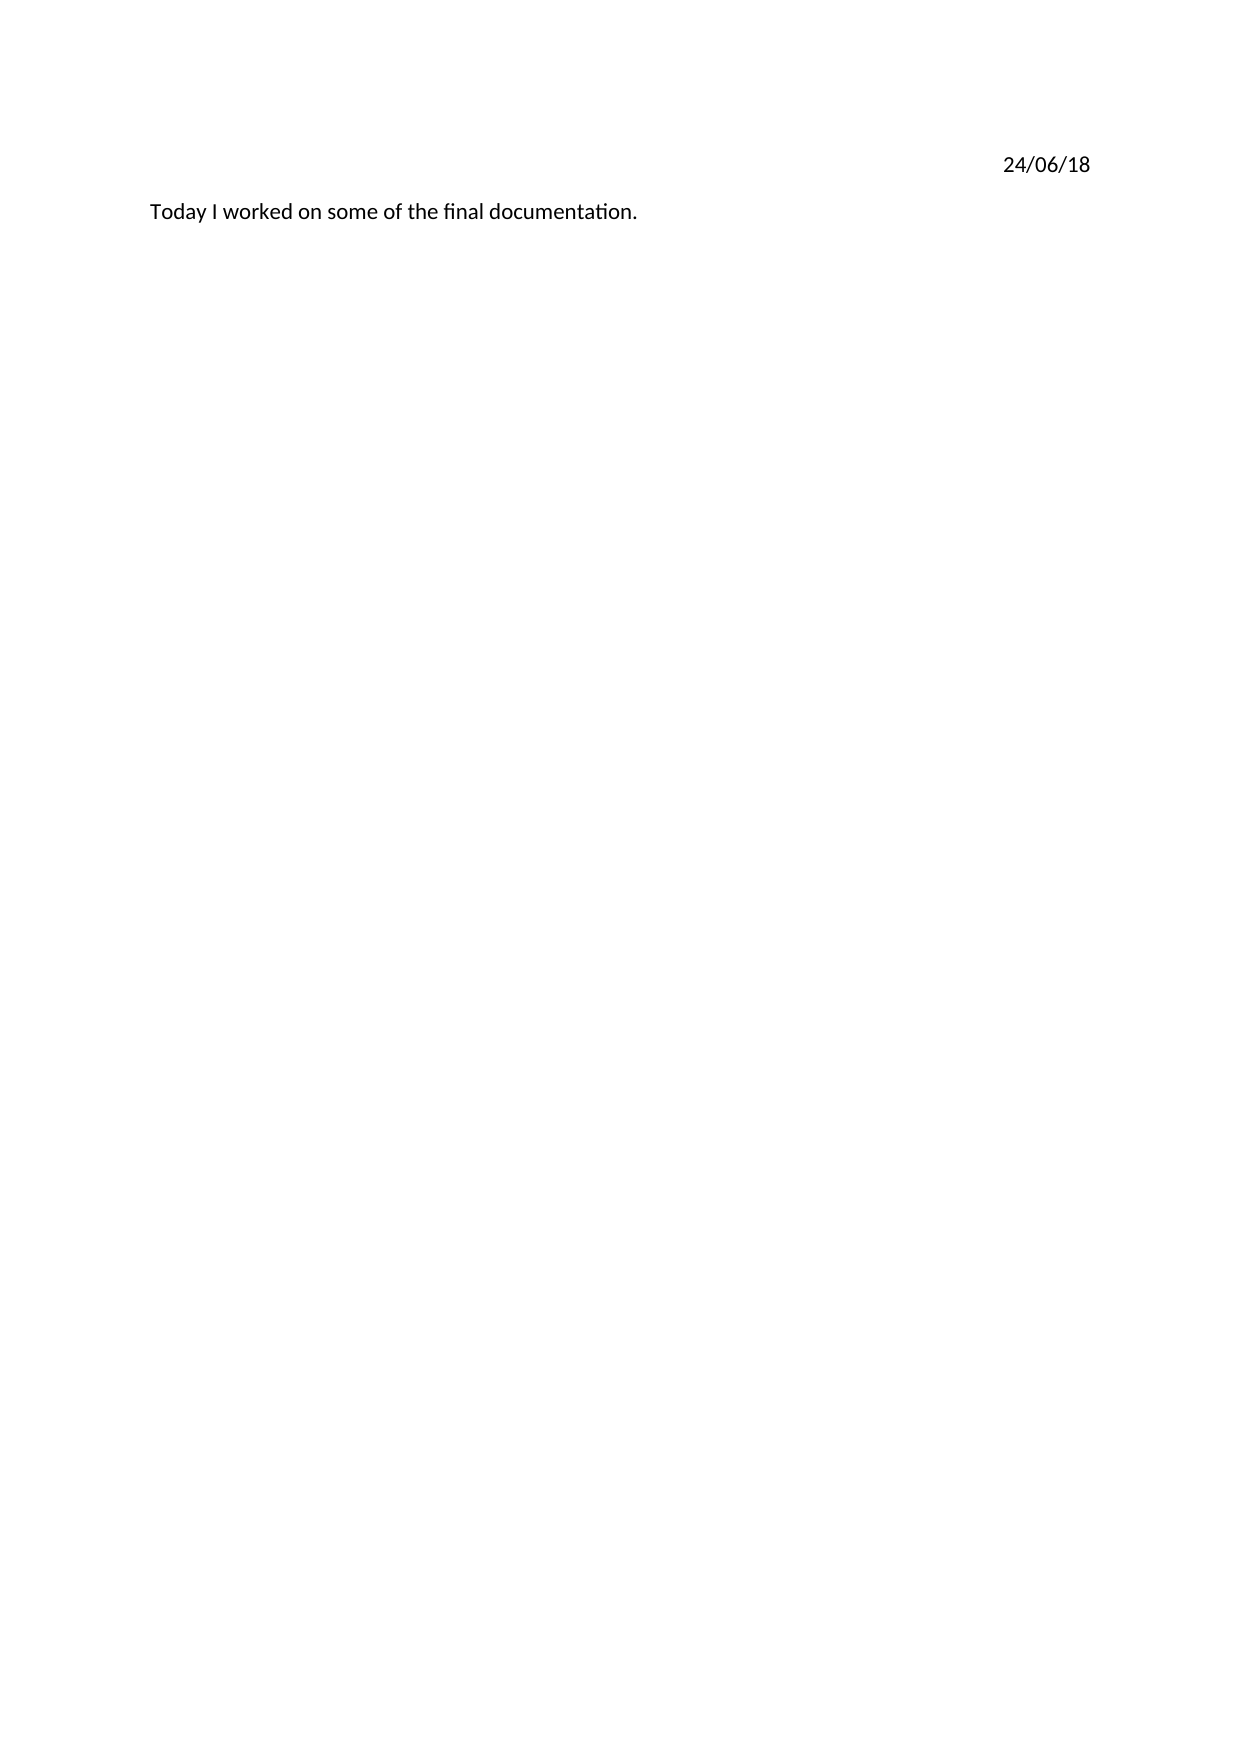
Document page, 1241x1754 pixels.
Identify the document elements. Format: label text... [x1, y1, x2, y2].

text Today I worked on some of the final documentation. [150, 197, 1090, 225]
text 24/06/18 [150, 150, 1090, 178]
